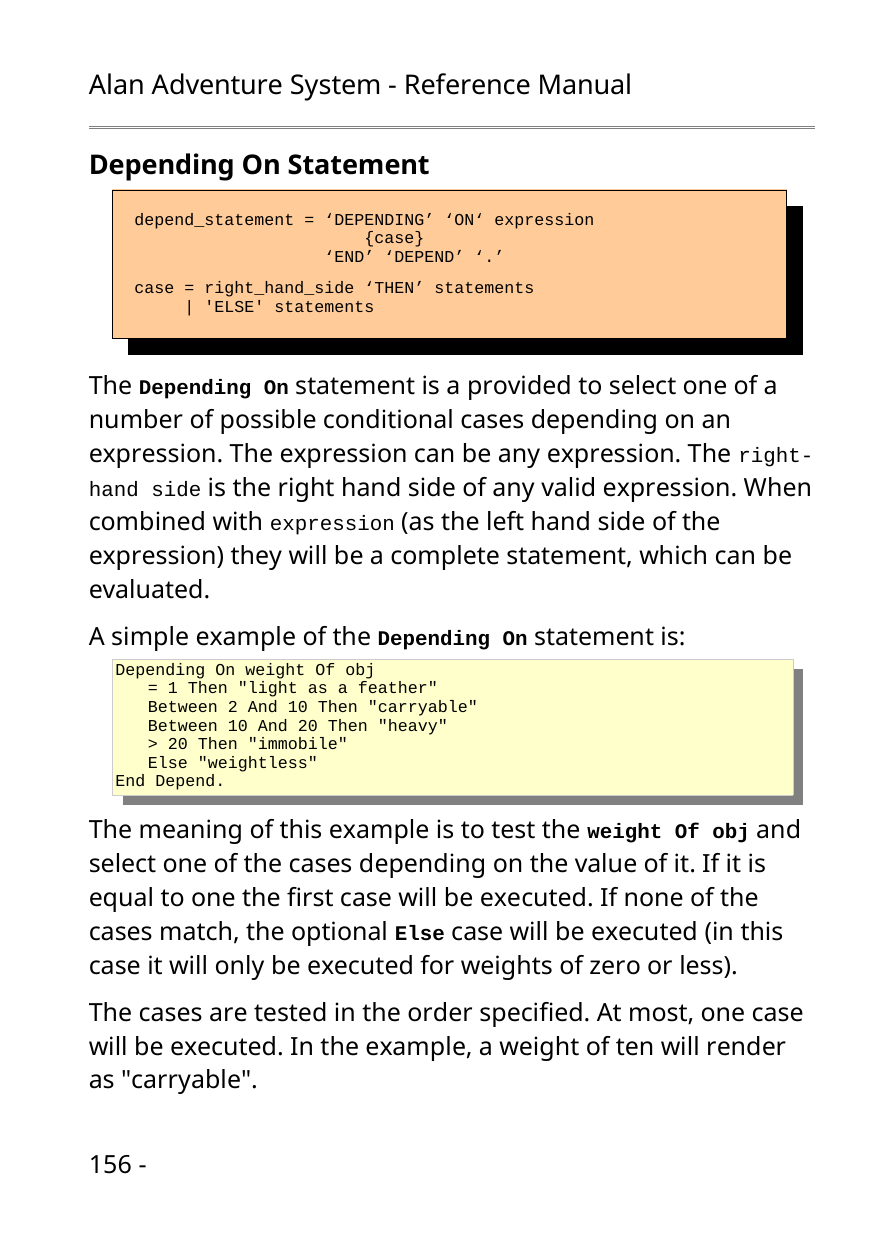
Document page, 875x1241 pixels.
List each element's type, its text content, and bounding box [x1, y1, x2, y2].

text The cases are tested in the order specified. At most, one case will be executed. In the example, a weight of ten will render as "carryable". [88, 994, 815, 1096]
text depend_statement = ‘DEPENDING’ ‘ON‘ expression {case} ‘END’ ‘DEPEND’ ‘.’ [113, 191, 786, 258]
text A simple example of the Depending On statement is: [88, 618, 815, 652]
text The Depending On statement is a provided to select one of a number of possible conditional cases depending on an expression. The expression can be any expression. The right-hand side is the right hand side of any valid expression. When combined with expression (as the left hand side of the expression) they will be a complete statement, which can be evaluated. [88, 368, 815, 606]
subtitle Depending On Statement [88, 146, 815, 182]
text Depending On weight Of obj = 1 Then "light as a feather" Between 2 And 10 Then "carryable" Between 10 And 20 Then "heavy" > 20 Then "immobile" Else "weightless" End Depend. [113, 660, 793, 795]
text case = right_hand_side ‘THEN’ statements | 'ELSE' statements [113, 258, 786, 338]
text The meaning of this example is to test the weight Of obj and select one of the cases depending on the value of it. If it is equal to one the first case will be exe­cuted. If none of the cases match, the optional Else case will be executed (in this case it will only be executed for weights of zero or less). [88, 812, 815, 982]
